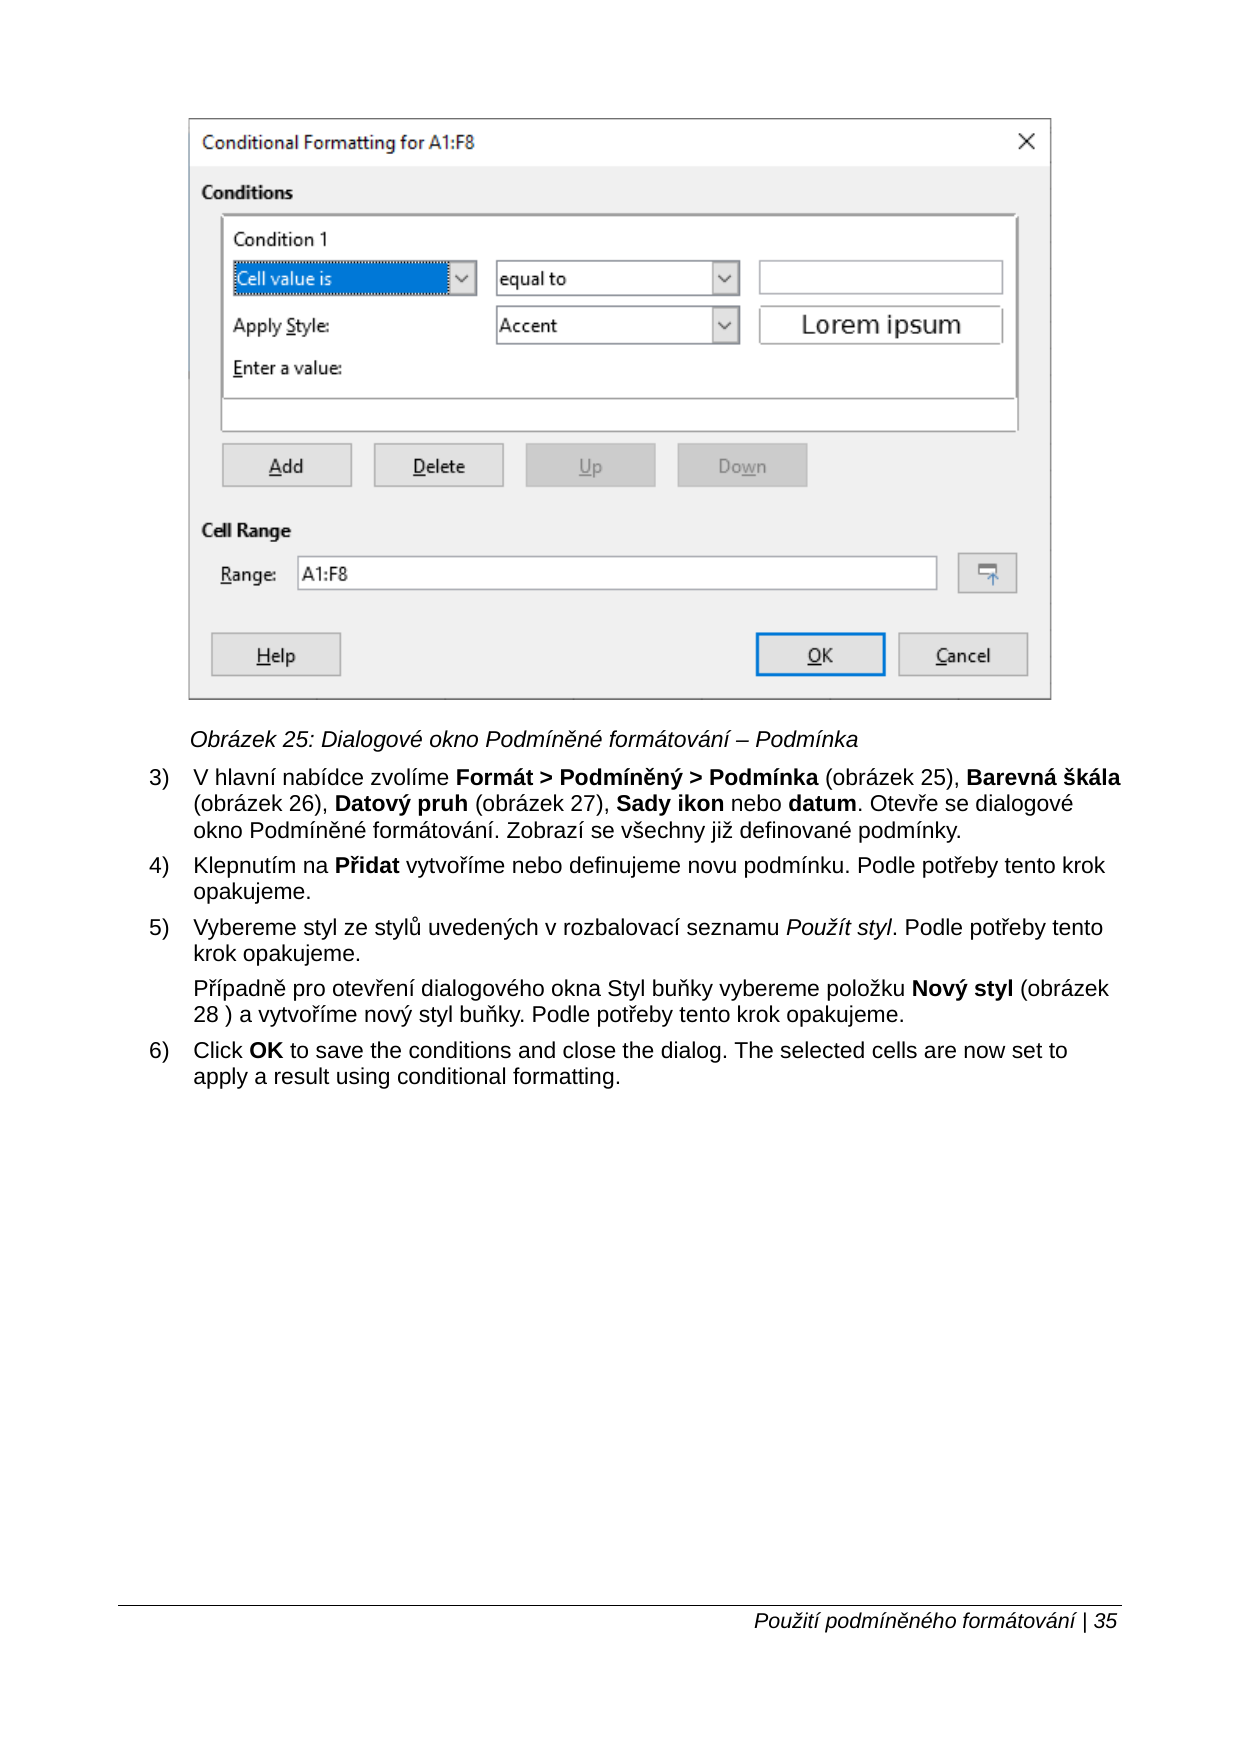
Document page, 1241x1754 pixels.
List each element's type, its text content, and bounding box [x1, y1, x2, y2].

picture [188, 118, 1052, 700]
list Vybereme styl ze stylů uvedených v rozbalovací seznamu Použít styl. Podle potřeby tento krok opakujeme. [169, 913, 1122, 966]
list Klepnutím na Přidat vytvoříme nebo definujeme novu podmínku. Podle potřeby tento krok opakujeme. [169, 852, 1122, 904]
text Obrázek 25: Dialogové okno Podmíněné formátování – Podmínka [189, 700, 1051, 752]
list Případně pro otevření dialogového okna Styl buňky vybereme položku Nový styl (obrázek 28 ) a vytvoříme nový styl buňky. Podle potřeby tento krok opakujeme. [169, 975, 1122, 1028]
list Click OK to save the conditions and close the dialog. The selected cells are now set to apply a result using conditional formatting. [169, 1037, 1122, 1089]
list V hlavní nabídce zvolíme Formát > Podmíněný > Podmínka (obrázek 25), Barevná škála (obrázek 26), Datový pruh (obrázek 27), Sady ikon nebo datum. Otevře se dialogové okno Podmíněné formátování. Zobrazí se všechny již definované podmínky. [169, 764, 1122, 843]
